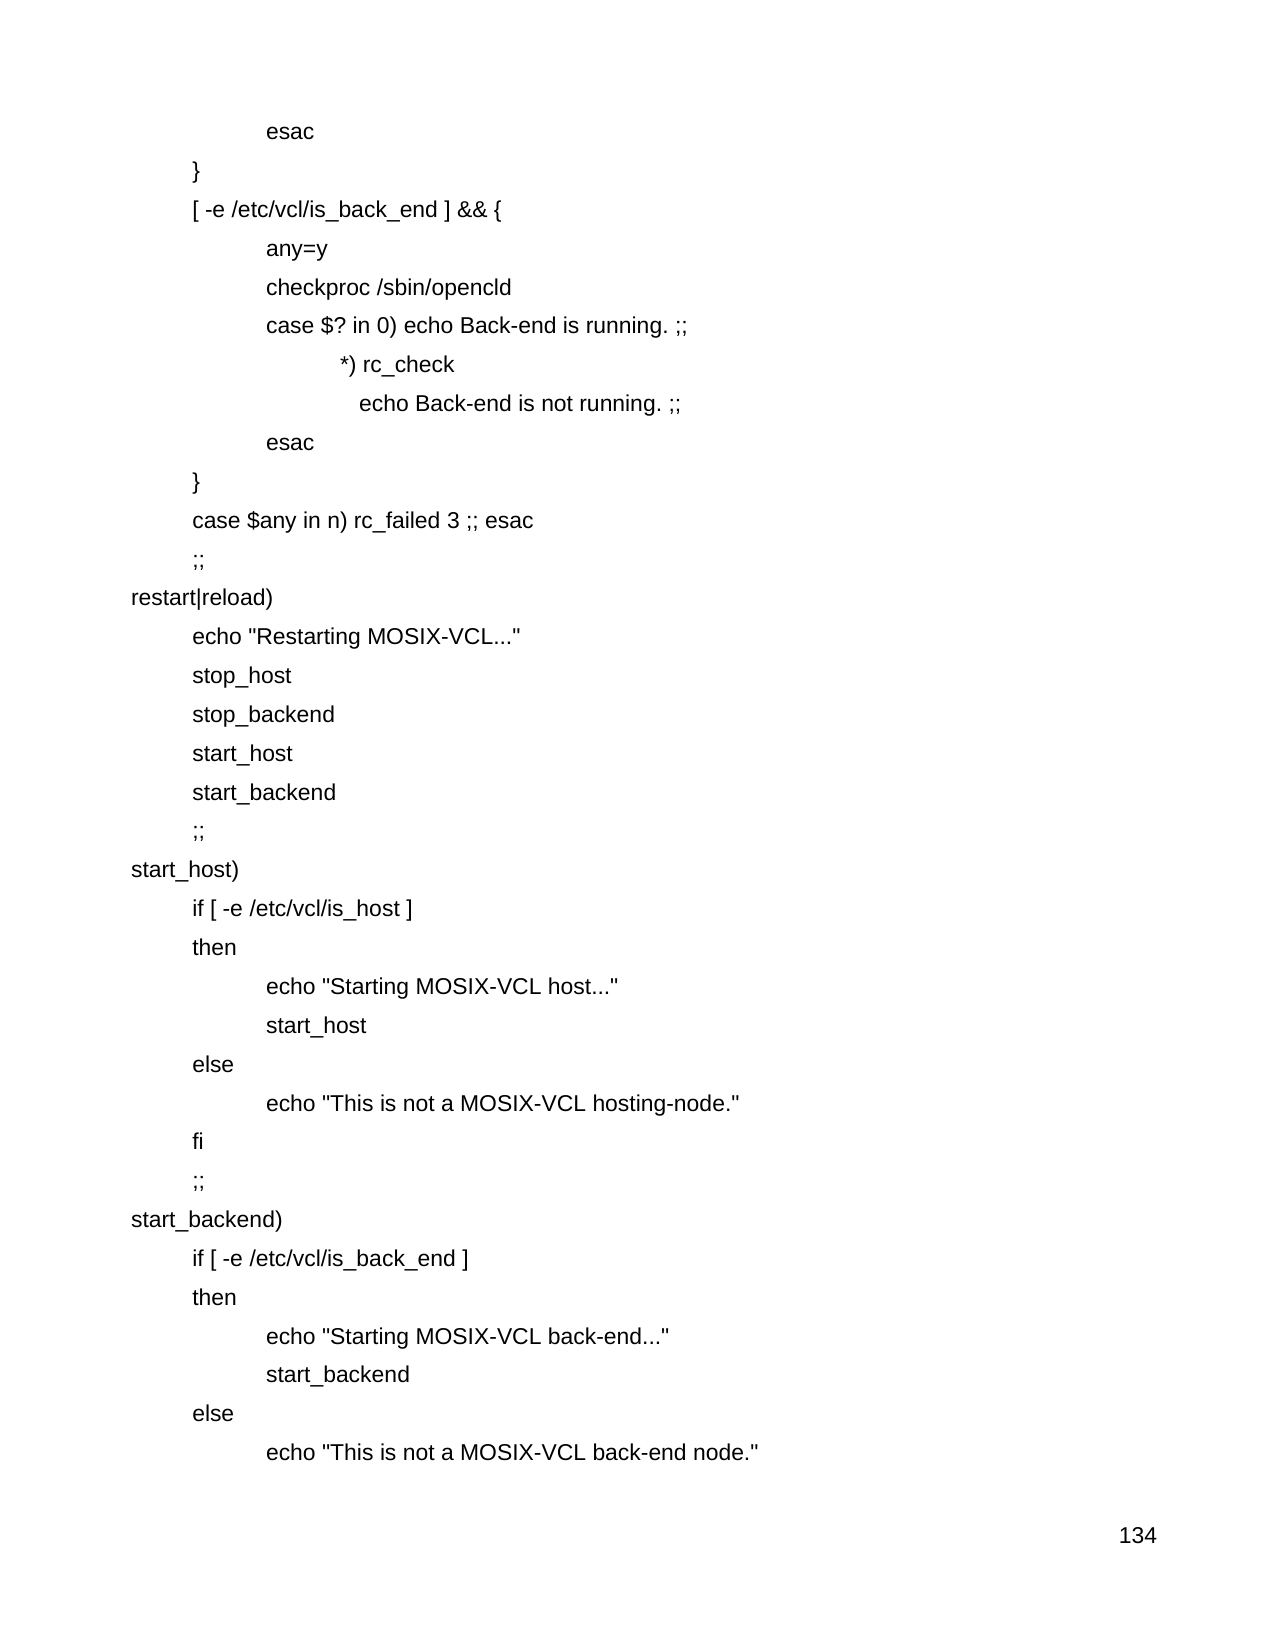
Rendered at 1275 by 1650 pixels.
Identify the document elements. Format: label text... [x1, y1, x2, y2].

text if [ -e /etc/vcl/is_back_end ] [118, 1245, 1157, 1271]
text any=y [118, 235, 1157, 261]
text restart|reload) [118, 584, 1157, 611]
text *) rc_check [118, 351, 1157, 378]
text case $? in 0) echo Back-end is running. ;; [118, 312, 1157, 339]
text echo "This is not a MOSIX-VCL back-end node." [118, 1439, 1157, 1466]
text else [118, 1400, 1157, 1427]
text checkproc /sbin/opencld [118, 273, 1157, 300]
text echo "Starting MOSIX-VCL host..." [118, 973, 1157, 999]
text echo Back-end is not running. ;; [118, 390, 1157, 416]
text else [118, 1051, 1157, 1077]
text then [118, 934, 1157, 960]
text start_backend [118, 1361, 1157, 1388]
text ;; [118, 1167, 1157, 1193]
text } [118, 157, 1157, 183]
text start_host) [118, 856, 1157, 883]
text fi [118, 1128, 1157, 1155]
text [ -e /etc/vcl/is_back_end ] && { [118, 196, 1157, 222]
text echo "Restarting MOSIX-VCL..." [118, 623, 1157, 649]
text start_host [118, 740, 1157, 766]
text case $any in n) rc_failed 3 ;; esac [118, 507, 1157, 533]
text start_host [118, 1012, 1157, 1038]
text stop_backend [118, 701, 1157, 727]
text echo "This is not a MOSIX-VCL hosting-node." [118, 1089, 1157, 1116]
text esac [118, 429, 1157, 455]
text ;; [118, 817, 1157, 844]
text start_backend) [118, 1206, 1157, 1232]
text if [ -e /etc/vcl/is_host ] [118, 895, 1157, 922]
text then [118, 1284, 1157, 1310]
text echo "Starting MOSIX-VCL back-end..." [118, 1323, 1157, 1349]
text stop_host [118, 662, 1157, 688]
text esac [118, 118, 1157, 144]
text ;; [118, 546, 1157, 572]
text } [118, 468, 1157, 494]
text start_backend [118, 779, 1157, 805]
